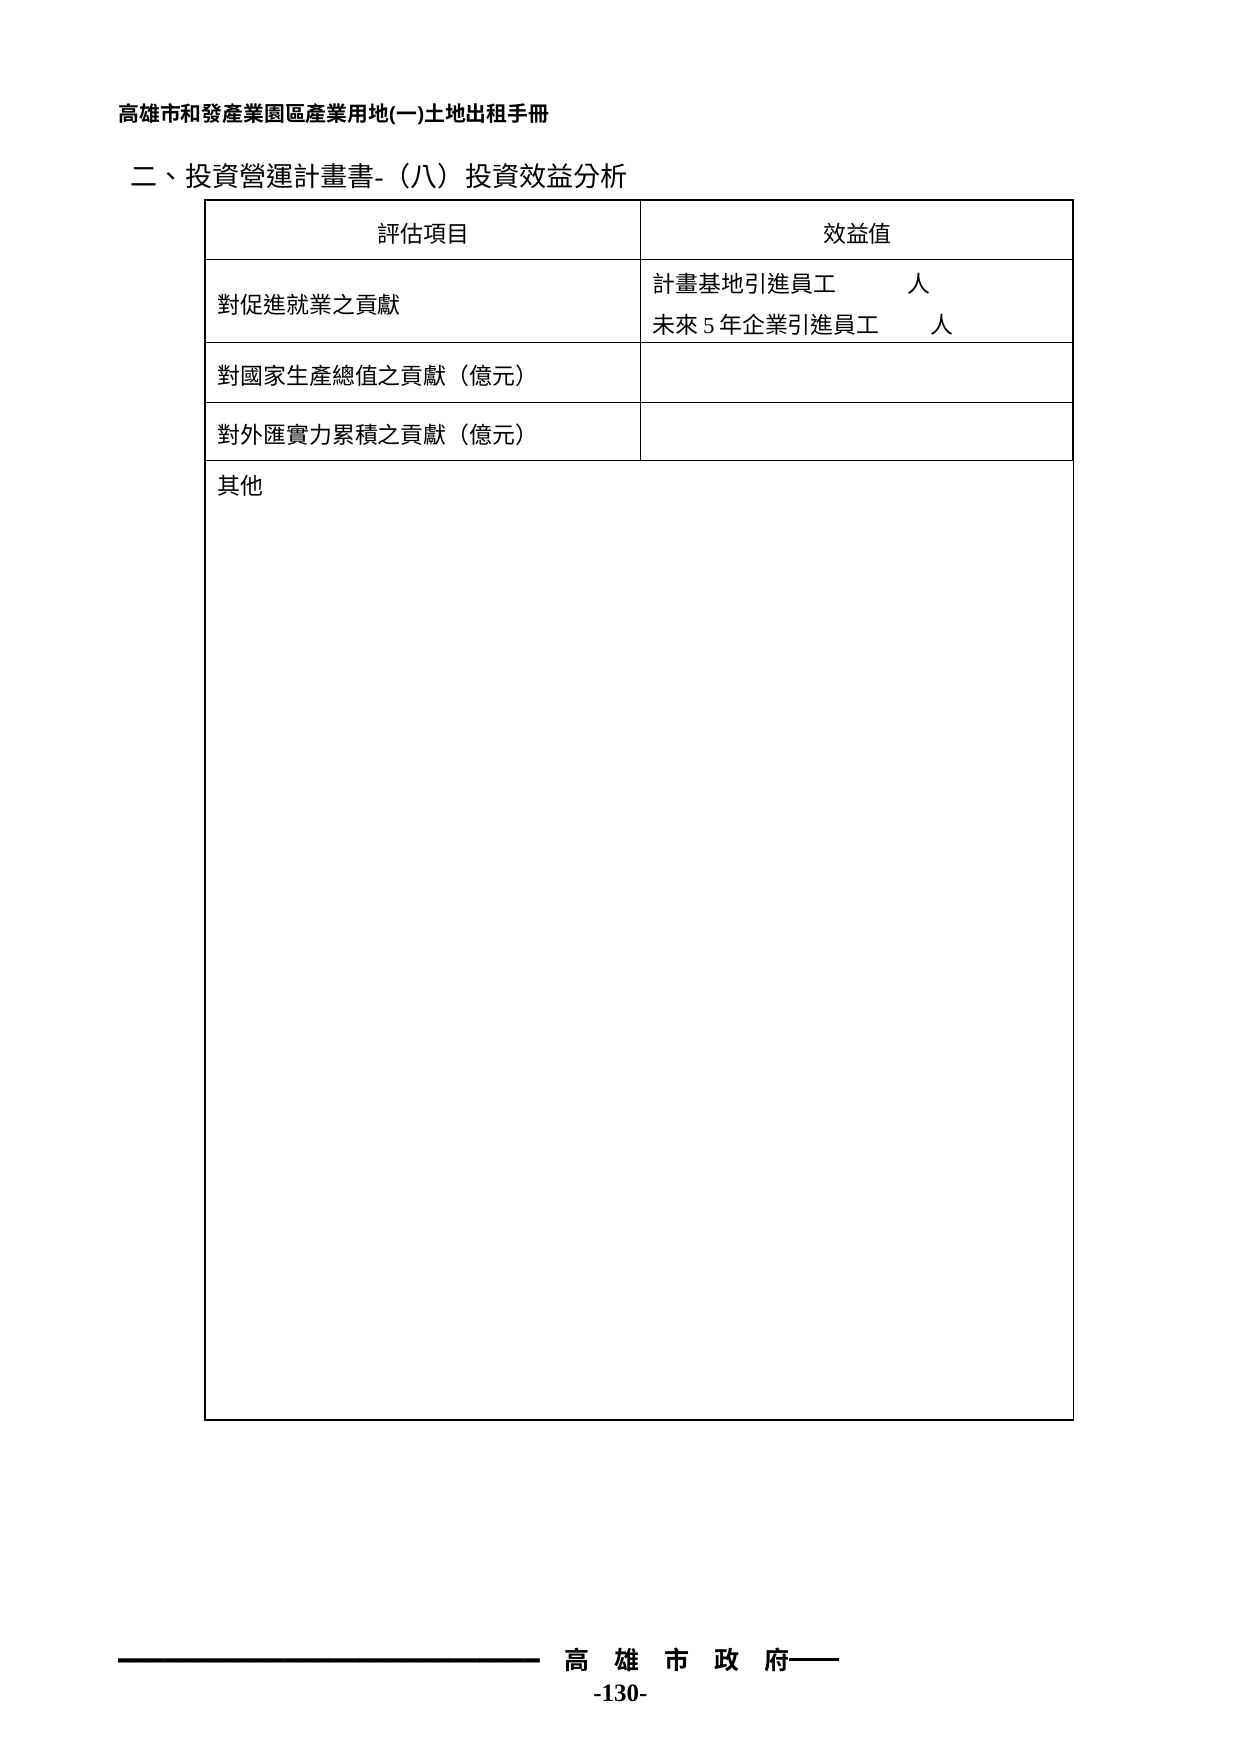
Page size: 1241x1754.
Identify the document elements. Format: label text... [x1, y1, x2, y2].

table_header 效益值 [641, 201, 1072, 258]
table_header 評估項目 [206, 201, 640, 258]
table_cell [641, 403, 1072, 460]
table_cell 其他 [206, 461, 1073, 1419]
table_cell [641, 343, 1072, 401]
table_cell 對國家生產總值之貢獻（億元） [206, 343, 640, 401]
table_cell 計畫基地引進員工 人 未來5年企業引進員工 人 [641, 260, 1072, 342]
table_cell 對促進就業之貢獻 [206, 260, 640, 342]
table_cell 對外匯實力累積之貢獻（億元） [206, 403, 640, 460]
text 二、投資營運計畫書-（八）投資效益分析 [131, 153, 1122, 194]
